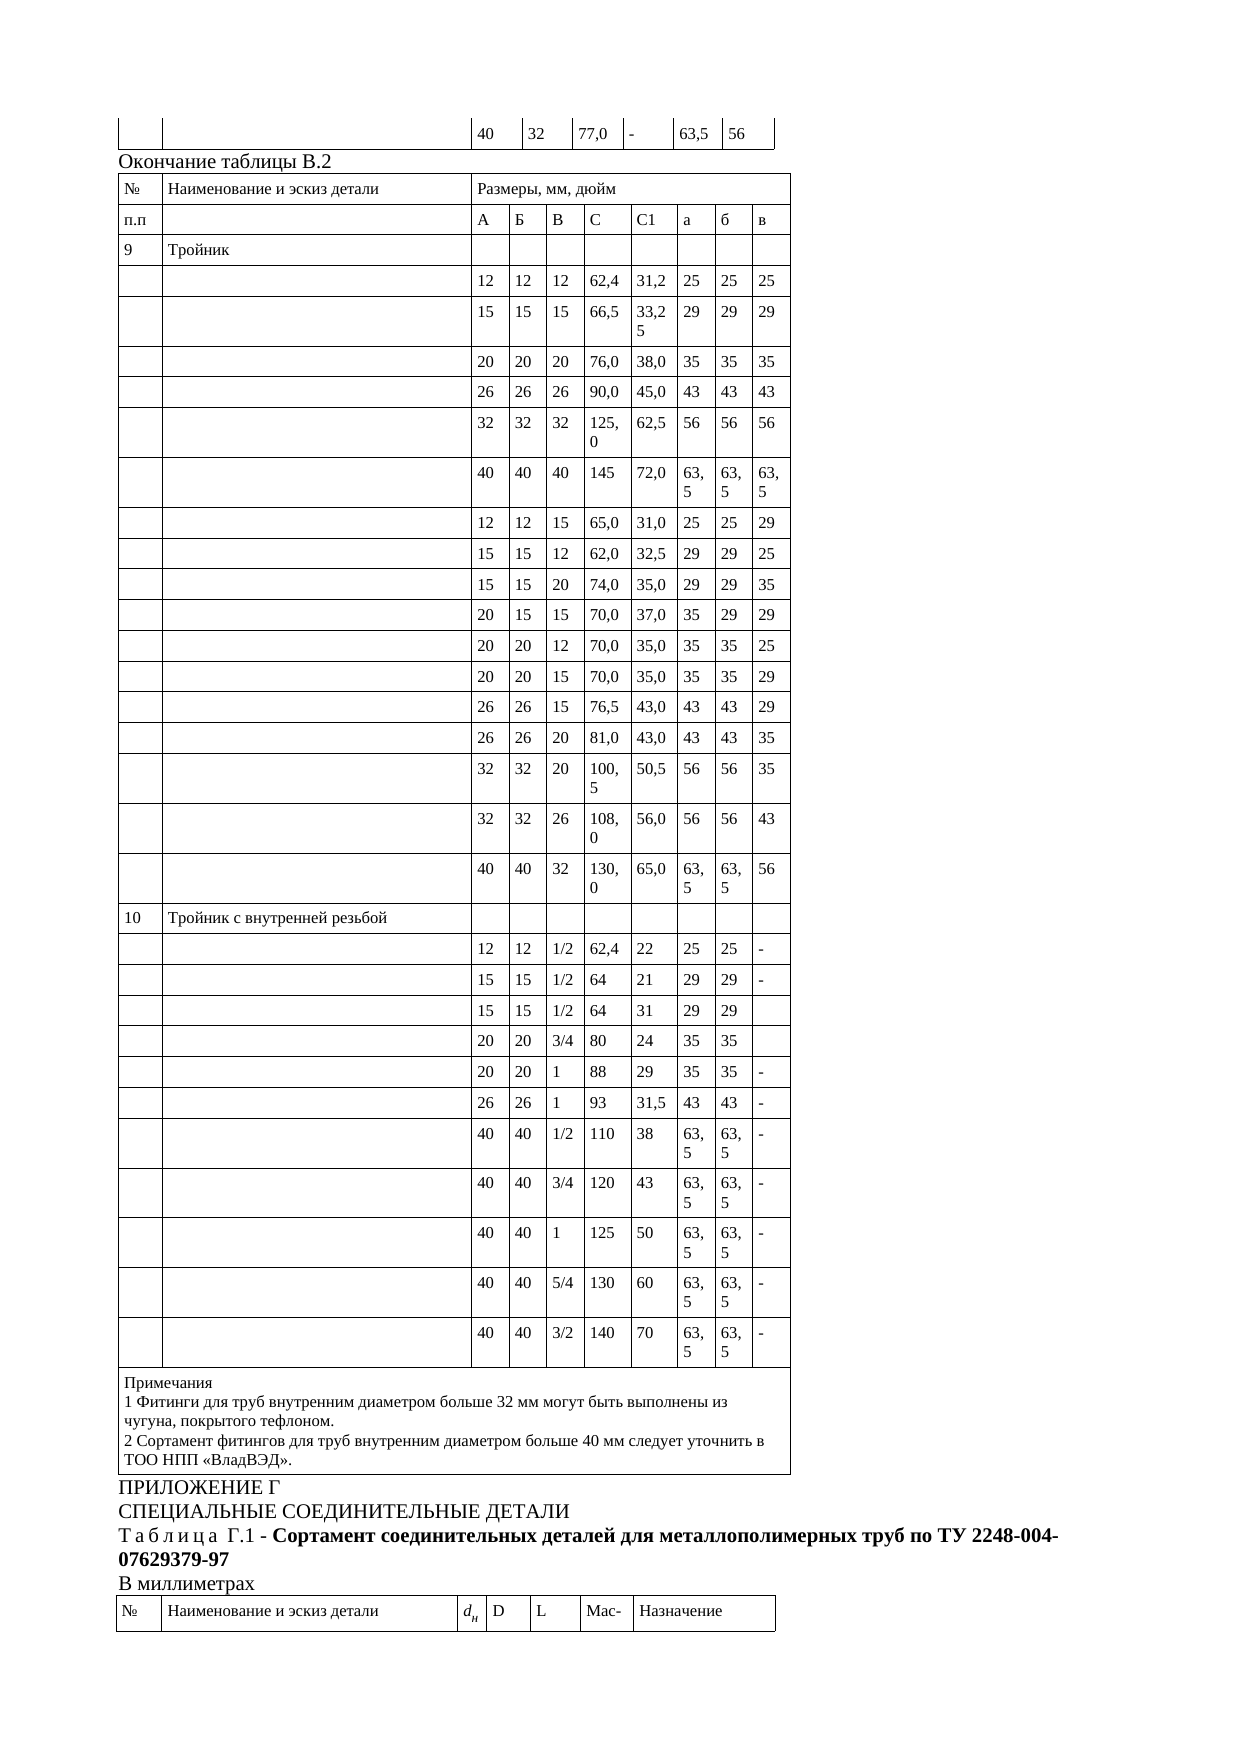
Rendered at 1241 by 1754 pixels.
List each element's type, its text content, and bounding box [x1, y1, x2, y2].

table_cell 38 [632, 1119, 677, 1168]
table_cell 56 [678, 804, 715, 853]
table_cell [163, 1026, 471, 1056]
table_cell 56 [753, 854, 790, 903]
table_cell 110 [585, 1119, 631, 1168]
table_cell 12 [547, 539, 584, 568]
table_cell 43 [632, 1169, 677, 1217]
table_cell 64 [585, 996, 631, 1025]
table_cell 45,0 [632, 377, 677, 407]
table_cell [163, 1169, 471, 1217]
table_cell 25 [716, 266, 752, 296]
table_cell 65,0 [585, 508, 631, 538]
table_cell [163, 297, 471, 346]
table_cell 140 [585, 1318, 631, 1367]
text Таблица Г.1 - Сортамент соединительных деталей для металлополимерных труб по ТУ 2248-004-07629379-97 [118, 1523, 1122, 1571]
table_cell 32 [472, 754, 509, 803]
table_header Наименование и эскиз детали [163, 174, 471, 204]
table_cell 3/4 [547, 1169, 584, 1217]
table_cell 62,0 [585, 539, 631, 568]
table_cell 29 [678, 539, 715, 568]
table_header L [531, 1596, 580, 1631]
table_cell 66,5 [585, 297, 631, 346]
table_cell 56 [716, 804, 752, 853]
table_cell 26 [510, 377, 546, 407]
table_cell [119, 1218, 162, 1267]
table_cell 12 [510, 934, 546, 964]
table_cell 100,5 [585, 754, 631, 803]
table_cell 70 [632, 1318, 677, 1367]
table_cell [678, 904, 715, 933]
table_cell [119, 631, 162, 661]
table_cell 40 [472, 1268, 509, 1317]
table_cell [119, 1057, 162, 1087]
table_cell 32 [472, 408, 509, 457]
table_cell [119, 347, 162, 376]
table_cell 20 [510, 631, 546, 661]
table_cell 60 [632, 1268, 677, 1317]
table_cell 77,0 [573, 118, 623, 149]
table_cell 15 [510, 996, 546, 1025]
table_cell А [472, 205, 509, 234]
table_cell 20 [547, 347, 584, 376]
table_cell [163, 347, 471, 376]
table_cell 35 [678, 1057, 715, 1087]
table_cell 40 [510, 1169, 546, 1217]
table_cell [119, 458, 162, 507]
table_cell [119, 569, 162, 599]
table_cell [163, 1268, 471, 1317]
table_cell - [753, 1218, 790, 1267]
table_cell 56 [678, 408, 715, 457]
table_cell 43 [678, 377, 715, 407]
table_cell [163, 539, 471, 568]
table_cell 90,0 [585, 377, 631, 407]
table_cell [163, 965, 471, 995]
table_cell 25 [678, 934, 715, 964]
table_cell 29 [678, 569, 715, 599]
table_cell 25 [678, 266, 715, 296]
table_cell 32 [472, 804, 509, 853]
table_cell 25 [753, 631, 790, 661]
text В миллиметрах [118, 1571, 1122, 1595]
table_cell 35 [678, 631, 715, 661]
table_cell 15 [547, 692, 584, 722]
table_cell 26 [472, 1088, 509, 1118]
table_cell 15 [472, 996, 509, 1025]
table_cell 63,5 [674, 118, 722, 149]
text ПРИЛОЖЕНИЕ Г [118, 1474, 1122, 1499]
table_cell [119, 754, 162, 803]
table_cell 32 [510, 754, 546, 803]
table_cell 29 [716, 965, 752, 995]
table_cell 12 [510, 508, 546, 538]
table_cell 74,0 [585, 569, 631, 599]
table_cell 40 [510, 1119, 546, 1168]
table_cell - [753, 1088, 790, 1118]
table_cell [119, 662, 162, 691]
table_cell [119, 1088, 162, 1118]
table_cell 43 [716, 377, 752, 407]
table_cell 56 [678, 754, 715, 803]
table_cell 15 [510, 600, 546, 630]
table_cell 63,5 [716, 1318, 752, 1367]
table_cell 56 [753, 408, 790, 457]
table_cell 15 [472, 569, 509, 599]
table_cell 63,5 [678, 854, 715, 903]
table_cell [163, 1088, 471, 1118]
table_cell 40 [510, 1318, 546, 1367]
table_cell 32 [510, 804, 546, 853]
table_cell 108,0 [585, 804, 631, 853]
table_cell - [624, 118, 673, 149]
table_cell [163, 205, 471, 234]
table_cell [678, 235, 715, 265]
table_cell 26 [472, 723, 509, 753]
table_cell 38,0 [632, 347, 677, 376]
table_cell 15 [510, 297, 546, 346]
table_cell 63,5 [678, 1318, 715, 1367]
table_cell 31,2 [632, 266, 677, 296]
table_cell 35 [753, 569, 790, 599]
table_cell 63,5 [716, 1218, 752, 1267]
table_cell 32 [547, 854, 584, 903]
table_cell [510, 235, 546, 265]
table_cell 31,0 [632, 508, 677, 538]
table_cell [163, 569, 471, 599]
table_cell [753, 996, 790, 1025]
table_cell 35 [716, 662, 752, 691]
table_cell - [753, 965, 790, 995]
table_cell 35 [716, 347, 752, 376]
table_cell 20 [510, 347, 546, 376]
table_cell 40 [510, 854, 546, 903]
table_cell 5/4 [547, 1268, 584, 1317]
table_cell [119, 600, 162, 630]
table_cell [119, 266, 162, 296]
table_cell 40 [510, 1268, 546, 1317]
table_cell 26 [510, 1088, 546, 1118]
table_cell 64 [585, 965, 631, 995]
table_cell В [547, 205, 584, 234]
table_cell 35 [753, 347, 790, 376]
table_cell 56,0 [632, 804, 677, 853]
table_cell 70,0 [585, 631, 631, 661]
table_header Назначение [634, 1596, 775, 1631]
table_cell 37,0 [632, 600, 677, 630]
table_cell 63,5 [678, 1268, 715, 1317]
table_cell 15 [472, 965, 509, 995]
table_cell 93 [585, 1088, 631, 1118]
table_cell 26 [510, 723, 546, 753]
table_cell 63,5 [678, 1218, 715, 1267]
table_cell 43 [716, 692, 752, 722]
table_cell [119, 1268, 162, 1317]
table_cell Тройник с внутренней резьбой [163, 904, 471, 933]
table_cell [119, 723, 162, 753]
table_cell 62,4 [585, 934, 631, 964]
table_cell 63,5 [753, 458, 790, 507]
table_cell 1/2 [547, 1119, 584, 1168]
table_cell 20 [472, 662, 509, 691]
table_cell [163, 408, 471, 457]
table_cell - [753, 1169, 790, 1217]
table_cell 63,5 [678, 458, 715, 507]
table_cell - [753, 1057, 790, 1087]
table_cell [163, 508, 471, 538]
table_cell 29 [678, 965, 715, 995]
table_cell 26 [547, 377, 584, 407]
table_cell 35 [678, 347, 715, 376]
table_cell [119, 854, 162, 903]
table_cell 76,5 [585, 692, 631, 722]
table_cell [716, 904, 752, 933]
table_cell 125,0 [585, 408, 631, 457]
table_cell [119, 1026, 162, 1056]
table_cell 15 [547, 297, 584, 346]
table_cell 29 [716, 297, 752, 346]
table_cell 29 [716, 996, 752, 1025]
table_cell 26 [472, 377, 509, 407]
table_cell С1 [632, 205, 677, 234]
table_cell 3/2 [547, 1318, 584, 1367]
table_cell 56 [716, 754, 752, 803]
table_cell 88 [585, 1057, 631, 1087]
table_cell 35 [716, 1057, 752, 1087]
table_cell [163, 1218, 471, 1267]
table_cell 130 [585, 1268, 631, 1317]
table_cell 15 [510, 569, 546, 599]
table_cell 62,5 [632, 408, 677, 457]
table_cell [119, 377, 162, 407]
text СПЕЦИАЛЬНЫЕ СОЕДИНИТЕЛЬНЫЕ ДЕТАЛИ [118, 1499, 1122, 1523]
table_cell [119, 508, 162, 538]
table_cell 40 [472, 458, 509, 507]
table_cell 1/2 [547, 996, 584, 1025]
table_cell [716, 235, 752, 265]
table_cell 20 [472, 1057, 509, 1087]
table_cell 63,5 [716, 1119, 752, 1168]
table_cell Тройник [163, 235, 471, 265]
table_cell 12 [547, 631, 584, 661]
table_cell [753, 904, 790, 933]
table_cell 43 [678, 723, 715, 753]
table_cell 26 [547, 804, 584, 853]
table_cell 40 [472, 1218, 509, 1267]
table_cell [119, 539, 162, 568]
table_cell б [716, 205, 752, 234]
table_cell 72,0 [632, 458, 677, 507]
table_cell 15 [547, 600, 584, 630]
table_cell [119, 996, 162, 1025]
table_cell 15 [472, 539, 509, 568]
table_cell 12 [472, 266, 509, 296]
table_cell 22 [632, 934, 677, 964]
table_cell 12 [510, 266, 546, 296]
table_cell 31 [632, 996, 677, 1025]
table_cell 50 [632, 1218, 677, 1267]
table_cell [163, 1318, 471, 1367]
table_cell 20 [472, 347, 509, 376]
table_cell [547, 904, 584, 933]
table_cell 43 [678, 1088, 715, 1118]
table_cell 80 [585, 1026, 631, 1056]
table_cell 43 [678, 692, 715, 722]
table_cell 29 [716, 539, 752, 568]
table_cell 10 [119, 904, 162, 933]
table_cell 20 [472, 600, 509, 630]
table_cell 63,5 [716, 854, 752, 903]
table_cell 43,0 [632, 692, 677, 722]
table_cell 29 [753, 508, 790, 538]
table_cell [163, 692, 471, 722]
table_cell 25 [716, 934, 752, 964]
table_cell [119, 118, 162, 149]
table_cell 145 [585, 458, 631, 507]
table_cell 81,0 [585, 723, 631, 753]
table_cell п.п [119, 205, 162, 234]
table_cell 25 [716, 508, 752, 538]
table_cell 35 [753, 723, 790, 753]
table_cell 24 [632, 1026, 677, 1056]
table_cell 62,4 [585, 266, 631, 296]
table_cell 12 [547, 266, 584, 296]
table_cell 40 [472, 1169, 509, 1217]
table_cell 40 [472, 1318, 509, 1367]
table_cell 32 [510, 408, 546, 457]
table_cell [163, 377, 471, 407]
table_cell 33,25 [632, 297, 677, 346]
table_cell [632, 235, 677, 265]
table_cell 56 [716, 408, 752, 457]
table_cell 20 [472, 631, 509, 661]
table_cell 65,0 [632, 854, 677, 903]
table_cell 25 [753, 266, 790, 296]
table_cell - [753, 1119, 790, 1168]
table_cell - [753, 1318, 790, 1367]
table_cell [119, 1119, 162, 1168]
table_cell 120 [585, 1169, 631, 1217]
table_cell 20 [510, 1057, 546, 1087]
table_cell 125 [585, 1218, 631, 1267]
table_cell 35,0 [632, 569, 677, 599]
table_cell 1/2 [547, 965, 584, 995]
table_header Мас­ [581, 1596, 633, 1631]
table_cell 20 [547, 723, 584, 753]
table_cell 3/4 [547, 1026, 584, 1056]
table_header D [487, 1596, 530, 1631]
table_cell 20 [547, 569, 584, 599]
table_cell [753, 235, 790, 265]
table_cell 63,5 [716, 458, 752, 507]
table_cell 29 [632, 1057, 677, 1087]
table_cell 9 [119, 235, 162, 265]
table_cell 43 [716, 723, 752, 753]
table_cell 1 [547, 1057, 584, 1087]
table_cell 35 [678, 662, 715, 691]
table_header Размеры, мм, дюйм [472, 174, 790, 204]
table_cell 32,5 [632, 539, 677, 568]
table_cell 21 [632, 965, 677, 995]
table_cell 40 [472, 1119, 509, 1168]
table_cell - [753, 1268, 790, 1317]
table_cell 63,5 [716, 1169, 752, 1217]
table_cell [585, 235, 631, 265]
table_cell 40 [547, 458, 584, 507]
table_cell 20 [510, 662, 546, 691]
table_cell 1 [547, 1218, 584, 1267]
table_cell [119, 804, 162, 853]
table_cell 130,0 [585, 854, 631, 903]
table_cell 35 [716, 631, 752, 661]
table_cell [163, 1057, 471, 1087]
table_cell [753, 1026, 790, 1056]
table_cell а [678, 205, 715, 234]
table_cell 63,5 [678, 1169, 715, 1217]
table_header Наименование и эскиз детали [162, 1596, 457, 1631]
table_cell [547, 235, 584, 265]
table_cell [163, 631, 471, 661]
table_cell [163, 1119, 471, 1168]
table_cell [585, 904, 631, 933]
table_header № [117, 1596, 161, 1631]
table_cell 56 [723, 118, 774, 149]
table_cell [119, 692, 162, 722]
table_cell 43,0 [632, 723, 677, 753]
table_cell 35 [716, 1026, 752, 1056]
table_cell [119, 1169, 162, 1217]
table_cell Б [510, 205, 546, 234]
table_cell 70,0 [585, 662, 631, 691]
table_cell 20 [472, 1026, 509, 1056]
table_cell 31,5 [632, 1088, 677, 1118]
table_cell [472, 235, 509, 265]
table_cell [163, 854, 471, 903]
table_cell 40 [472, 854, 509, 903]
table_cell 43 [753, 804, 790, 853]
table_cell 15 [472, 297, 509, 346]
table_cell 29 [753, 297, 790, 346]
table_cell 35 [678, 600, 715, 630]
table_cell 12 [472, 934, 509, 964]
table_header № [119, 174, 162, 204]
table_cell 26 [510, 692, 546, 722]
table_cell 20 [547, 754, 584, 803]
table_cell 70,0 [585, 600, 631, 630]
table_cell 40 [510, 458, 546, 507]
table_cell 1/2 [547, 934, 584, 964]
table_cell 29 [753, 692, 790, 722]
table_cell [163, 754, 471, 803]
table_cell [163, 996, 471, 1025]
table_cell 35 [753, 754, 790, 803]
table_cell 29 [678, 996, 715, 1025]
table_cell [632, 904, 677, 933]
table_cell 43 [753, 377, 790, 407]
table_cell 35,0 [632, 631, 677, 661]
table_cell 15 [547, 508, 584, 538]
table_cell 29 [753, 662, 790, 691]
table_cell 15 [510, 539, 546, 568]
table_cell 15 [547, 662, 584, 691]
table_cell в [753, 205, 790, 234]
table_cell [163, 458, 471, 507]
table_cell [163, 662, 471, 691]
table_cell 35 [678, 1026, 715, 1056]
table_cell [119, 408, 162, 457]
table_cell 35,0 [632, 662, 677, 691]
table_cell 63,5 [678, 1119, 715, 1168]
table_cell 76,0 [585, 347, 631, 376]
table_cell [163, 118, 471, 149]
table_cell 63,5 [716, 1268, 752, 1317]
table_cell 32 [547, 408, 584, 457]
table_cell 26 [472, 692, 509, 722]
text Окончание таблицы В.2 [118, 149, 1122, 173]
table_cell 32 [523, 118, 572, 149]
table_cell [163, 804, 471, 853]
table_cell 29 [678, 297, 715, 346]
table_cell 43 [716, 1088, 752, 1118]
table_header dн [458, 1596, 486, 1631]
table_cell С [585, 205, 631, 234]
table_cell [119, 1318, 162, 1367]
table_cell 29 [716, 600, 752, 630]
table_cell 50,5 [632, 754, 677, 803]
table_cell 25 [678, 508, 715, 538]
table_cell [510, 904, 546, 933]
table_cell [163, 266, 471, 296]
table_cell 29 [716, 569, 752, 599]
table_cell [163, 934, 471, 964]
table_cell 29 [753, 600, 790, 630]
table_cell 15 [510, 965, 546, 995]
table_cell 40 [472, 118, 522, 149]
table_cell [119, 297, 162, 346]
table_cell [163, 723, 471, 753]
table_cell 25 [753, 539, 790, 568]
table_cell 20 [510, 1026, 546, 1056]
table_cell [119, 934, 162, 964]
table_cell [163, 600, 471, 630]
table_cell [119, 965, 162, 995]
table_cell - [753, 934, 790, 964]
table_cell 1 [547, 1088, 584, 1118]
table_cell Примечания 1 Фитинги для труб внутренним диаметром больше 32 мм могут быть выполнены из чугуна, покрытого тефлоном. 2 Сортамент фитингов для труб внутренним диаметром больше 40 мм следует уточнить в ТОО НПП «ВладВЭД». [119, 1368, 790, 1474]
table_cell [472, 904, 509, 933]
table_cell 40 [510, 1218, 546, 1267]
table_cell 12 [472, 508, 509, 538]
